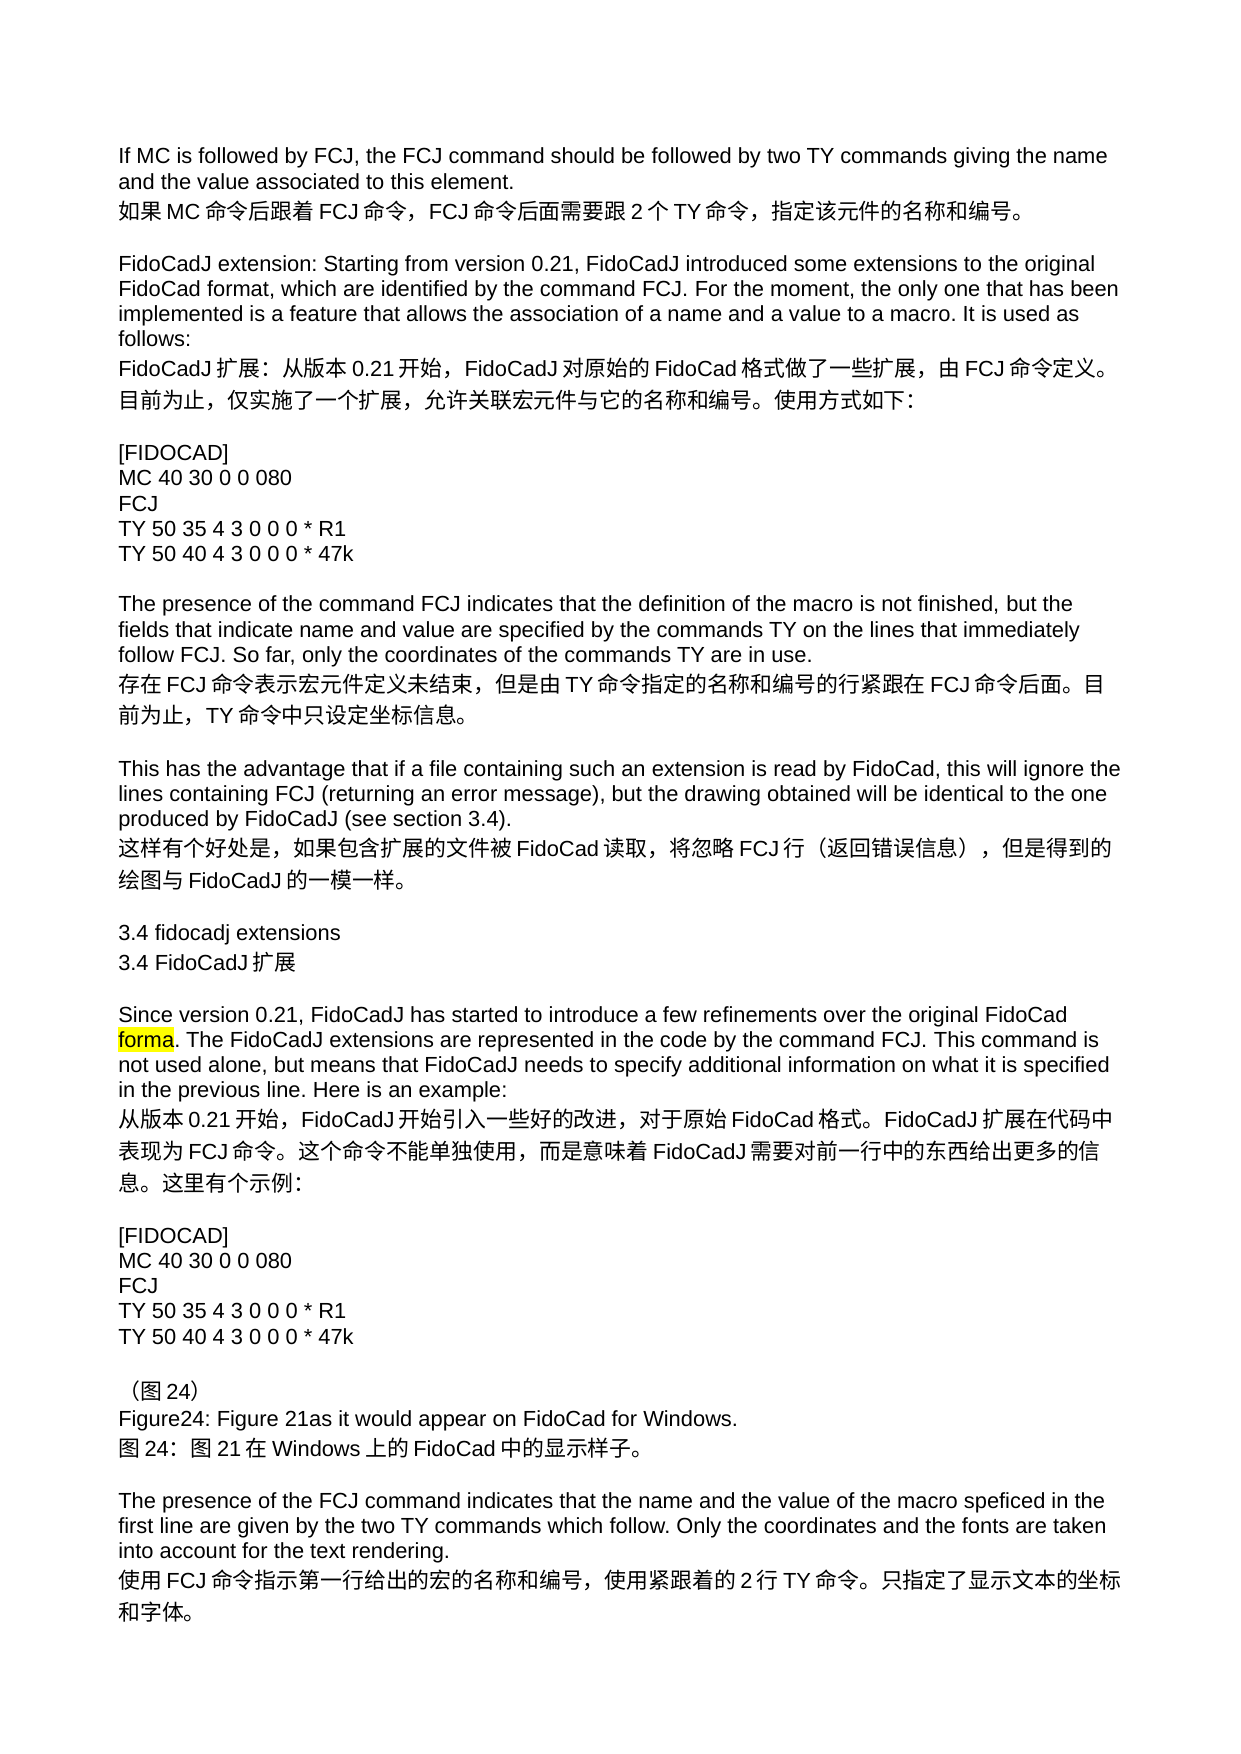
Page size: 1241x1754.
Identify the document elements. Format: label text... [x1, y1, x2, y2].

text （图24） [118, 1374, 1122, 1406]
text The presence of the command FCJ indicates that the definition of the macro is not finished, but the fields that indicate name and value are specified by the commands TY on the lines that immediately follow FCJ. So far, only the coordinates of the commands TY are in use. [118, 591, 1122, 667]
text 存在FCJ命令表示宏元件定义未结束，但是由TY命令指定的名称和编号的行紧跟在FCJ命令后面。目前为止，TY命令中只设定坐标信息。 [118, 667, 1122, 730]
text TY 50 35 4 3 0 0 0 * R1 [118, 1298, 1122, 1323]
text This has the advantage that if a file containing such an extension is read by FidoCad, this will ignore the lines containing FCJ (returning an error message), but the drawing obtained will be identical to the one produced by FidoCadJ (see section 3.4). [118, 755, 1122, 831]
text 3.4 FidoCadJ扩展 [118, 945, 1122, 976]
text MC 40 30 0 0 080 [118, 465, 1122, 490]
text TY 50 40 4 3 0 0 0 * 47k [118, 541, 1122, 566]
text If MC is followed by FCJ, the FCJ command should be followed by two TY commands giving the name and the value associated to this element. [118, 143, 1122, 194]
text Since version 0.21, FidoCadJ has started to introduce a few refinements over the original FidoCad forma. The FidoCadJ extensions are represented in the code by the command FCJ. This command is not used alone, but means that FidoCadJ needs to specify additional information on what it is specified in the previous line. Here is an example: [118, 1002, 1122, 1102]
text Figure24: Figure 21as it would appear on FidoCad for Windows. [118, 1406, 1122, 1431]
text 3.4 fidocadj extensions [118, 919, 1122, 945]
text FCJ [118, 1273, 1122, 1298]
text FidoCadJ扩展：从版本0.21开始，FidoCadJ对原始的FidoCad格式做了一些扩展，由FCJ命令定义。目前为止，仅实施了一个扩展，允许关联宏元件与它的名称和编号。使用方式如下： [118, 351, 1122, 415]
text 从版本0.21开始，FidoCadJ开始引入一些好的改进，对于原始FidoCad格式。FidoCadJ扩展在代码中表现为FCJ命令。这个命令不能单独使用，而是意味着FidoCadJ需要对前一行中的东西给出更多的信息。这里有个示例： [118, 1102, 1122, 1197]
text 图24：图21在Windows上的FidoCad中的显示样子。 [118, 1431, 1122, 1462]
text 使用FCJ命令指示第一行给出的宏的名称和编号，使用紧跟着的2行TY命令。只指定了显示文本的坐标和字体。 [118, 1563, 1122, 1627]
text [FIDOCAD] [118, 440, 1122, 465]
text MC 40 30 0 0 080 [118, 1248, 1122, 1273]
text The presence of the FCJ command indicates that the name and the value of the macro speficed in the first line are given by the two TY commands which follow. Only the coordinates and the fonts are taken into account for the text rendering. [118, 1488, 1122, 1563]
text FidoCadJ extension: Starting from version 0.21, FidoCadJ introduced some extensions to the original FidoCad format, which are identified by the command FCJ. For the moment, the only one that has been implemented is a feature that allows the association of a name and a value to a macro. It is used as follows: [118, 251, 1122, 351]
text FCJ [118, 490, 1122, 516]
text 这样有个好处是，如果包含扩展的文件被FidoCad读取，将忽略FCJ行（返回错误信息），但是得到的绘图与FidoCadJ的一模一样。 [118, 831, 1122, 894]
text 如果MC命令后跟着FCJ命令，FCJ命令后面需要跟2个TY命令，指定该元件的名称和编号。 [118, 194, 1122, 225]
text [FIDOCAD] [118, 1223, 1122, 1248]
text TY 50 40 4 3 0 0 0 * 47k [118, 1323, 1122, 1349]
text TY 50 35 4 3 0 0 0 * R1 [118, 516, 1122, 541]
